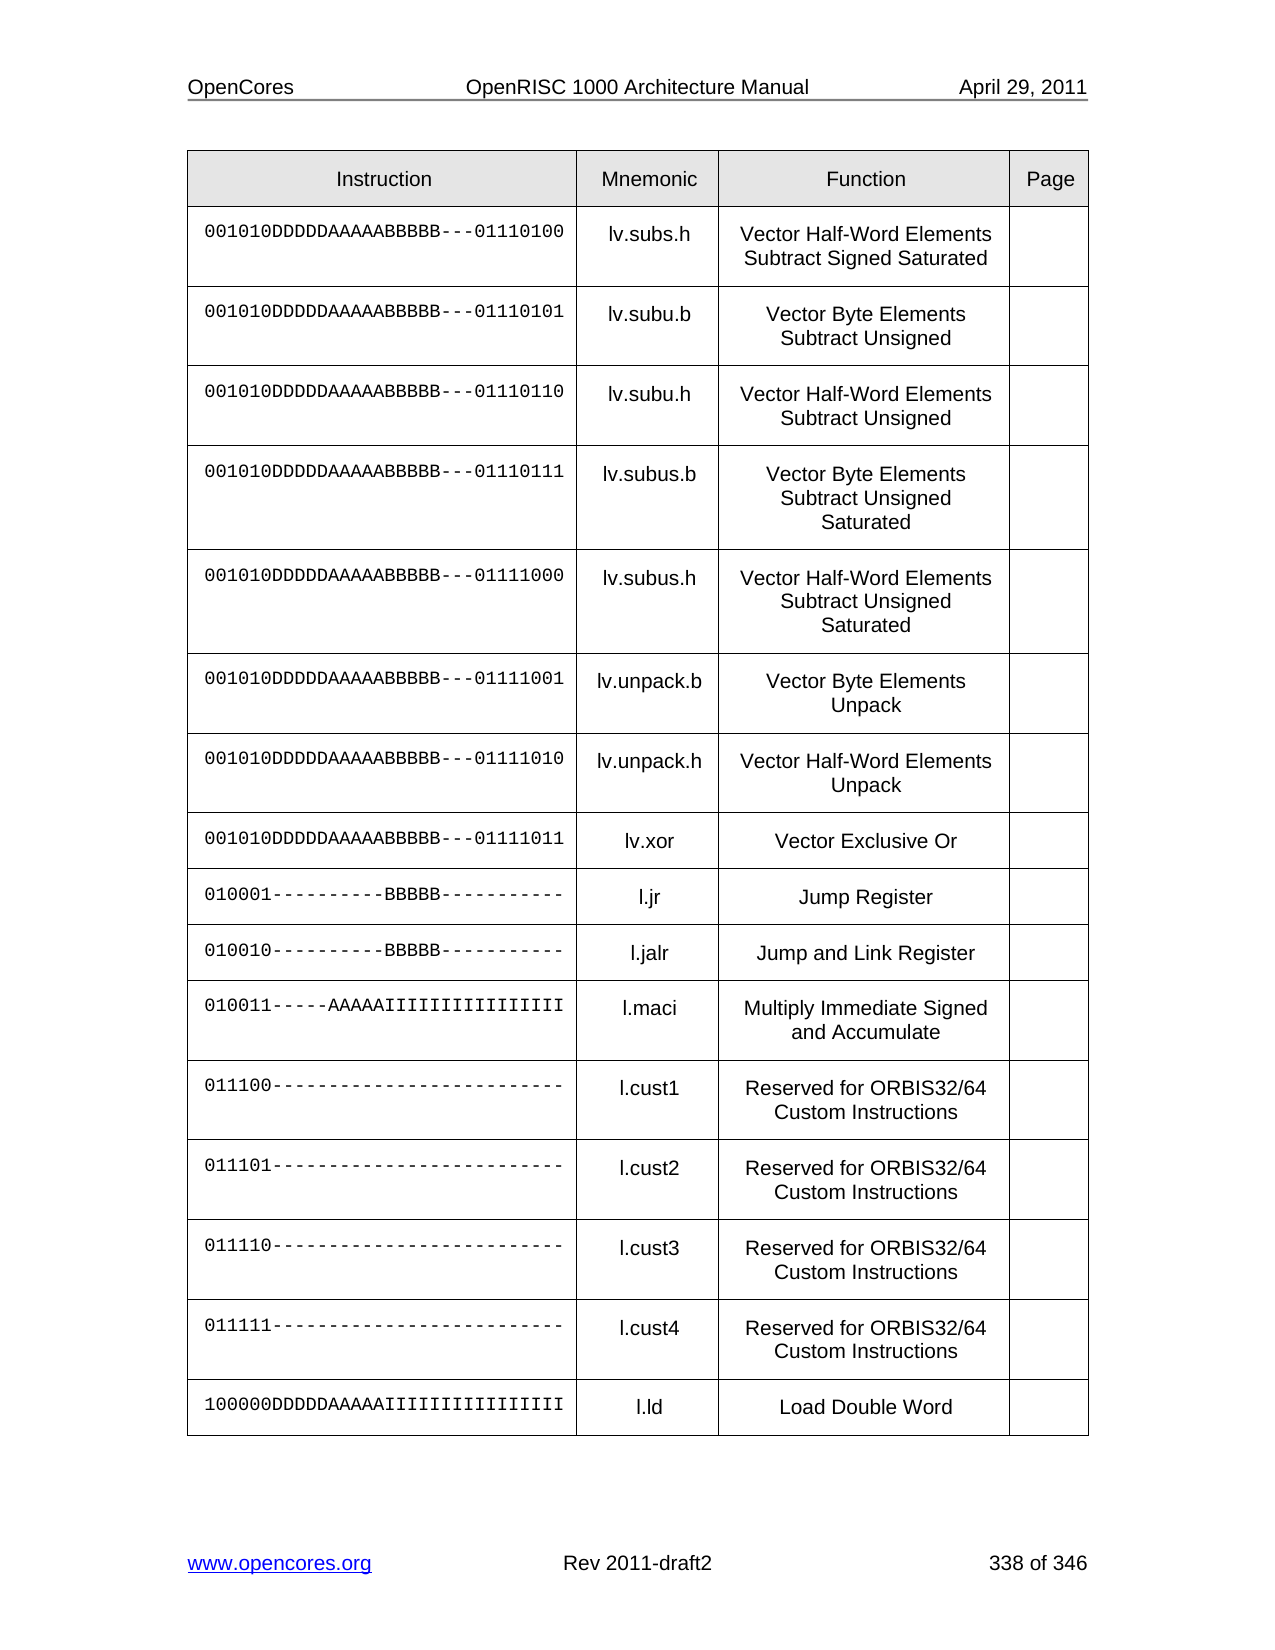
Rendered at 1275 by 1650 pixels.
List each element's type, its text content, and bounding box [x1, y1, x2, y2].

table_cell [1010, 1140, 1088, 1219]
table_cell Vector Half-Word Elements Subtract Unsigned Saturated [719, 550, 1009, 653]
table_cell [1010, 981, 1088, 1059]
table_cell [1010, 207, 1088, 286]
table_cell 011110-------------------------- [188, 1220, 576, 1299]
table_cell Vector Byte Elements Subtract Unsigned [719, 287, 1009, 365]
table_cell lv.subu.h [577, 366, 718, 445]
table_cell 001010DDDDDAAAAABBBBB---01110100 [188, 207, 576, 286]
table_cell Jump Register [719, 869, 1009, 924]
table_cell 001010DDDDDAAAAABBBBB---01111000 [188, 550, 576, 653]
table_cell 001010DDDDDAAAAABBBBB---01110111 [188, 446, 576, 549]
table_cell Jump and Link Register [719, 925, 1009, 980]
table_cell lv.unpack.b [577, 654, 718, 732]
table_header Mnemonic [577, 151, 718, 206]
table_cell l.ld [577, 1380, 718, 1434]
table_cell 001010DDDDDAAAAABBBBB---01111011 [188, 813, 576, 868]
table_cell Reserved for ORBIS32/64 Custom Instructions [719, 1140, 1009, 1219]
table_cell Vector Half-Word Elements Subtract Unsigned [719, 366, 1009, 445]
table_cell [1010, 1220, 1088, 1299]
table_cell [1010, 1380, 1088, 1434]
table_header Page [1010, 151, 1088, 206]
table_header Function [719, 151, 1009, 206]
table_cell [1010, 1300, 1088, 1379]
table_cell lv.unpack.h [577, 734, 718, 812]
table_cell 001010DDDDDAAAAABBBBB---01111010 [188, 734, 576, 812]
table_cell lv.subus.b [577, 446, 718, 549]
table_cell lv.xor [577, 813, 718, 868]
table_cell l.cust2 [577, 1140, 718, 1219]
table_cell Vector Byte Elements Unpack [719, 654, 1009, 732]
table_cell 011111-------------------------- [188, 1300, 576, 1379]
table_cell l.jalr [577, 925, 718, 980]
table_cell 011101-------------------------- [188, 1140, 576, 1219]
table_cell [1010, 813, 1088, 868]
table_cell 011100-------------------------- [188, 1061, 576, 1139]
table_cell lv.subu.b [577, 287, 718, 365]
table_cell l.cust3 [577, 1220, 718, 1299]
table_cell Vector Byte Elements Subtract Unsigned Saturated [719, 446, 1009, 549]
table_cell [1010, 734, 1088, 812]
table_cell [1010, 550, 1088, 653]
table_cell Load Double Word [719, 1380, 1009, 1434]
table_cell 010011-----AAAAAIIIIIIIIIIIIIIII [188, 981, 576, 1059]
table_cell Reserved for ORBIS32/64 Custom Instructions [719, 1220, 1009, 1299]
table_cell Vector Exclusive Or [719, 813, 1009, 868]
table_cell [1010, 925, 1088, 980]
table_cell Multiply Immediate Signed and Accumulate [719, 981, 1009, 1059]
table_cell l.jr [577, 869, 718, 924]
table_cell [1010, 1061, 1088, 1139]
table_cell [1010, 287, 1088, 365]
table_cell l.maci [577, 981, 718, 1059]
table_cell 100000DDDDDAAAAAIIIIIIIIIIIIIIII [188, 1380, 576, 1434]
table_cell lv.subus.h [577, 550, 718, 653]
table_cell lv.subs.h [577, 207, 718, 286]
table_cell Reserved for ORBIS32/64 Custom Instructions [719, 1061, 1009, 1139]
table_cell l.cust1 [577, 1061, 718, 1139]
table_cell [1010, 366, 1088, 445]
table_cell 010010----------BBBBB----------- [188, 925, 576, 980]
table_cell Vector Half-Word Elements Unpack [719, 734, 1009, 812]
table_cell 010001----------BBBBB----------- [188, 869, 576, 924]
table_header Instruction [188, 151, 576, 206]
table_cell [1010, 446, 1088, 549]
table_cell 001010DDDDDAAAAABBBBB---01111001 [188, 654, 576, 732]
table_cell [1010, 869, 1088, 924]
table_cell l.cust4 [577, 1300, 718, 1379]
table_cell Reserved for ORBIS32/64 Custom Instructions [719, 1300, 1009, 1379]
table_cell 001010DDDDDAAAAABBBBB---01110110 [188, 366, 576, 445]
table_cell [1010, 654, 1088, 732]
table_cell 001010DDDDDAAAAABBBBB---01110101 [188, 287, 576, 365]
table_cell Vector Half-Word Elements Subtract Signed Saturated [719, 207, 1009, 286]
